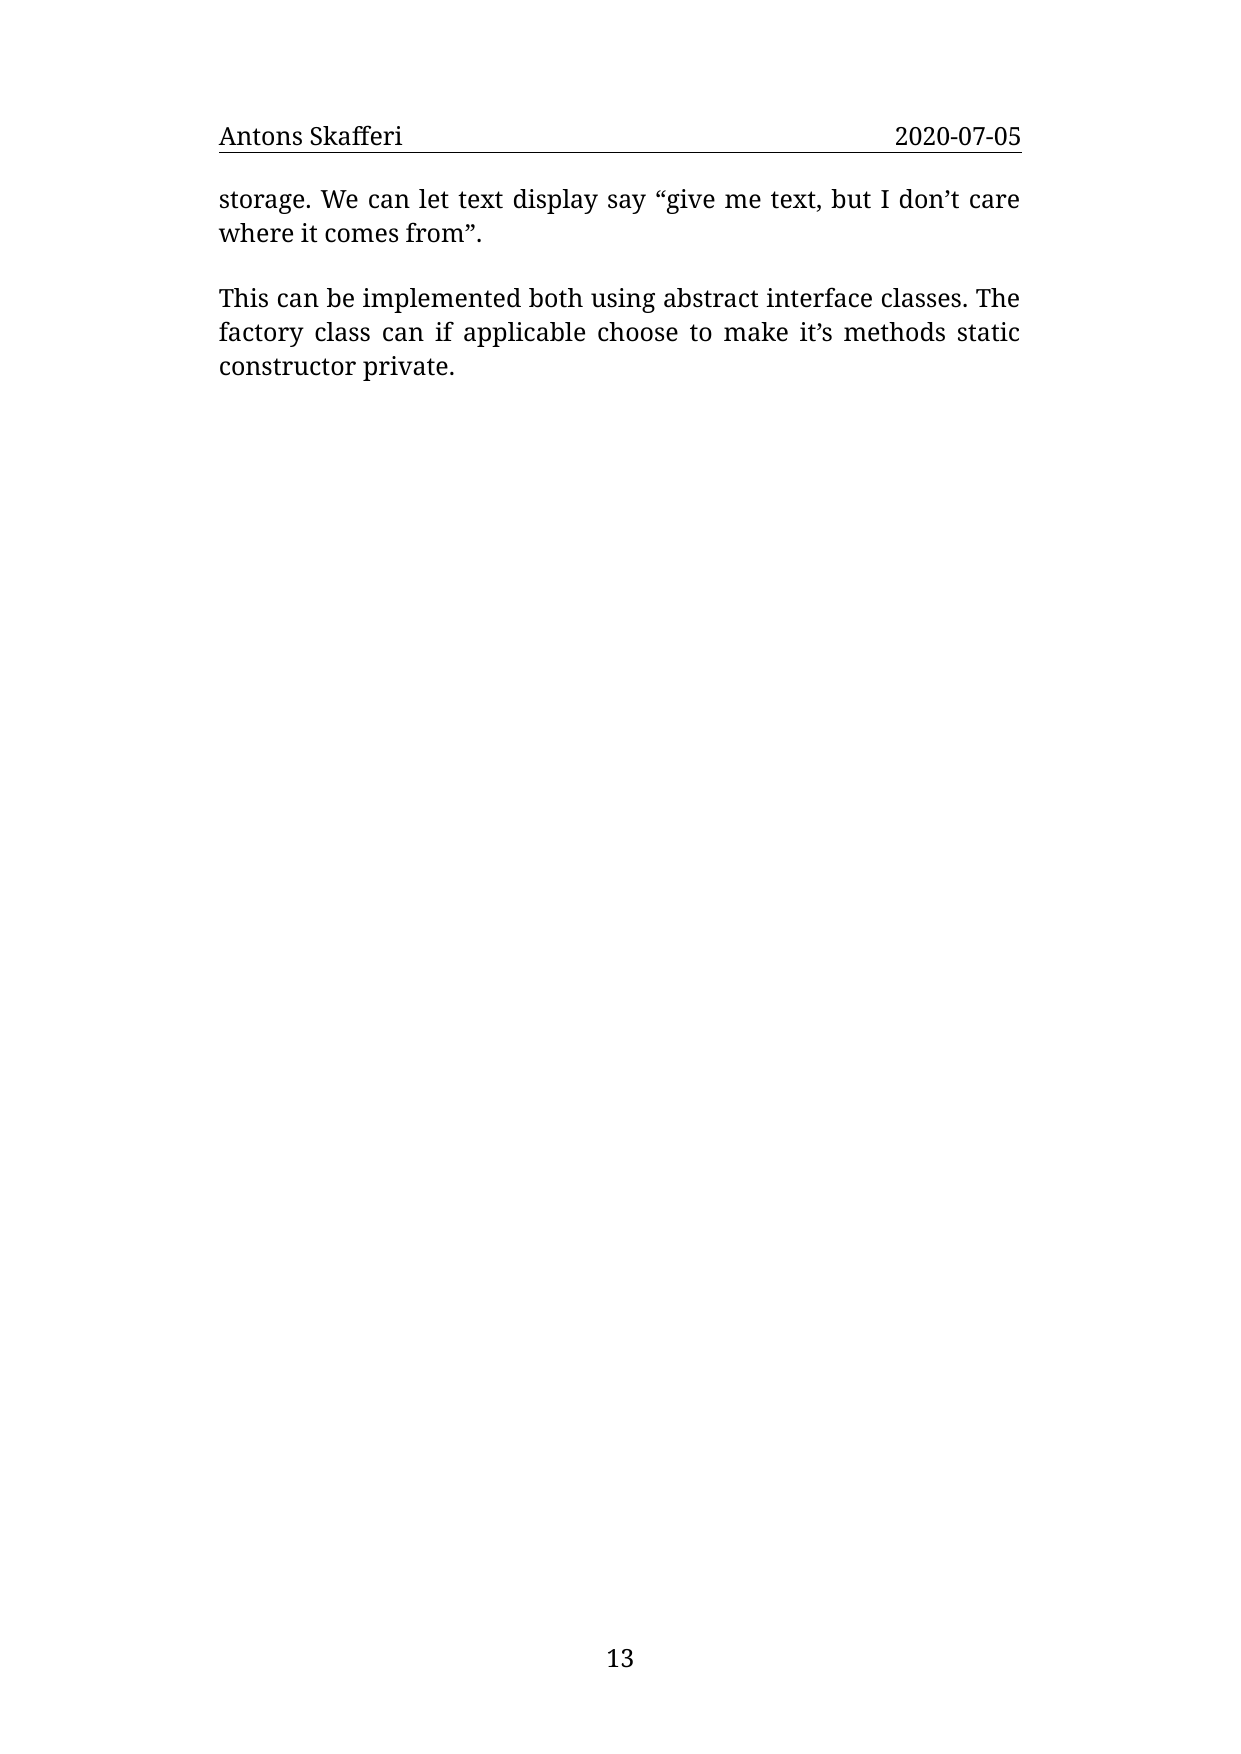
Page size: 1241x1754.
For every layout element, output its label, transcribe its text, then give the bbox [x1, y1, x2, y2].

text storage. We can let text display say “give me text, but I don’t care where it comes from”. [218, 182, 1022, 250]
text This can be implemented both using abstract interface classes. The factory class can if applicable choose to make it’s methods static constructor private. [218, 281, 1022, 383]
